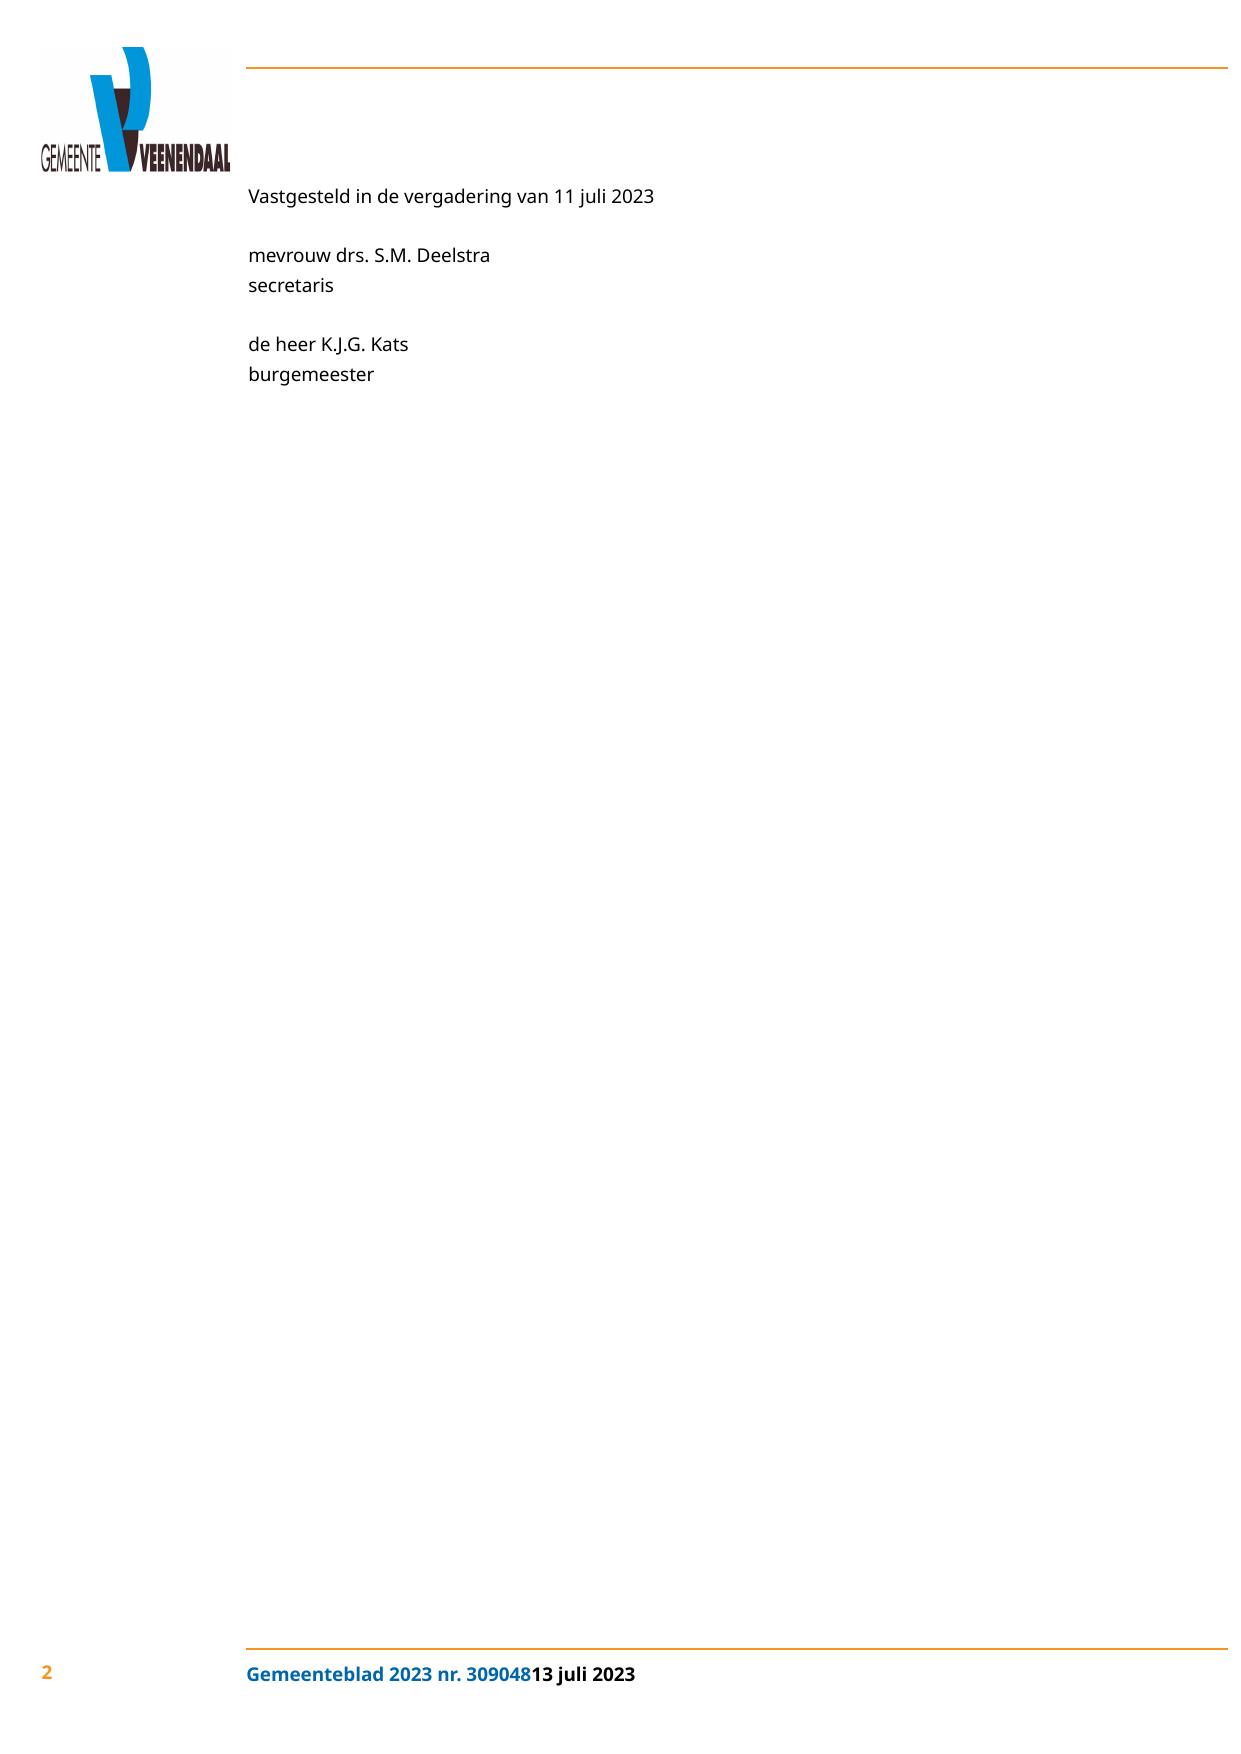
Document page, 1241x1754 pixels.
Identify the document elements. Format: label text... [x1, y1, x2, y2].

text mevrouw drs. S.M. Deelstra [248, 243, 1152, 268]
text Vastgesteld in de vergadering van 11 juli 2023 [248, 183, 1152, 209]
text burgemeester [248, 361, 1152, 387]
picture [41, 47, 130, 172]
text de heer K.J.G. Kats [248, 331, 1152, 357]
text secretaris [248, 272, 1152, 298]
picture [123, 47, 231, 172]
